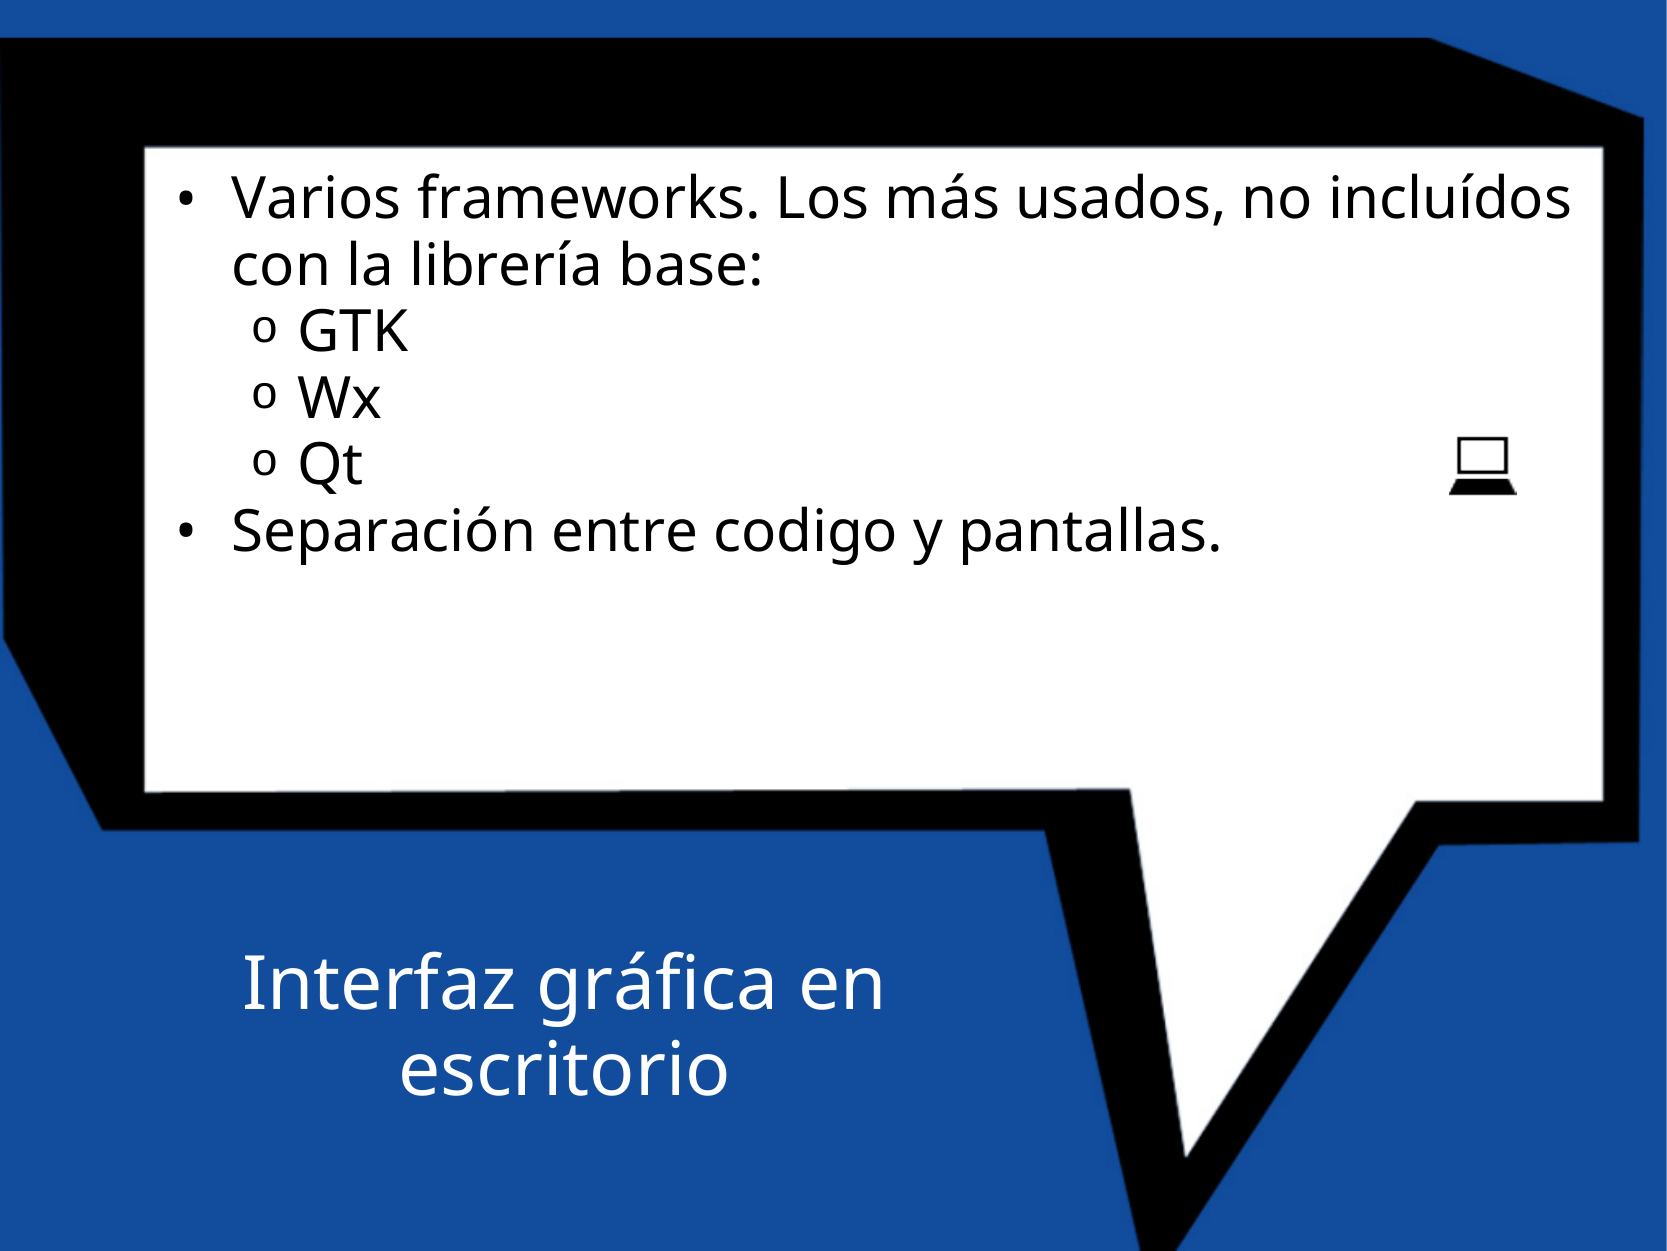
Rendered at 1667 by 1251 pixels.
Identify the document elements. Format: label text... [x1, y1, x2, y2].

subtitle Varios frameworks. Los más usados, no incluídos con la librería base: GTK Wx Qt Separación entre codigo y pantallas. [156, 165, 1573, 765]
picture [0, 0, 1667, 1251]
title Interfaz gráfica en escritorio [90, 834, 1040, 1220]
